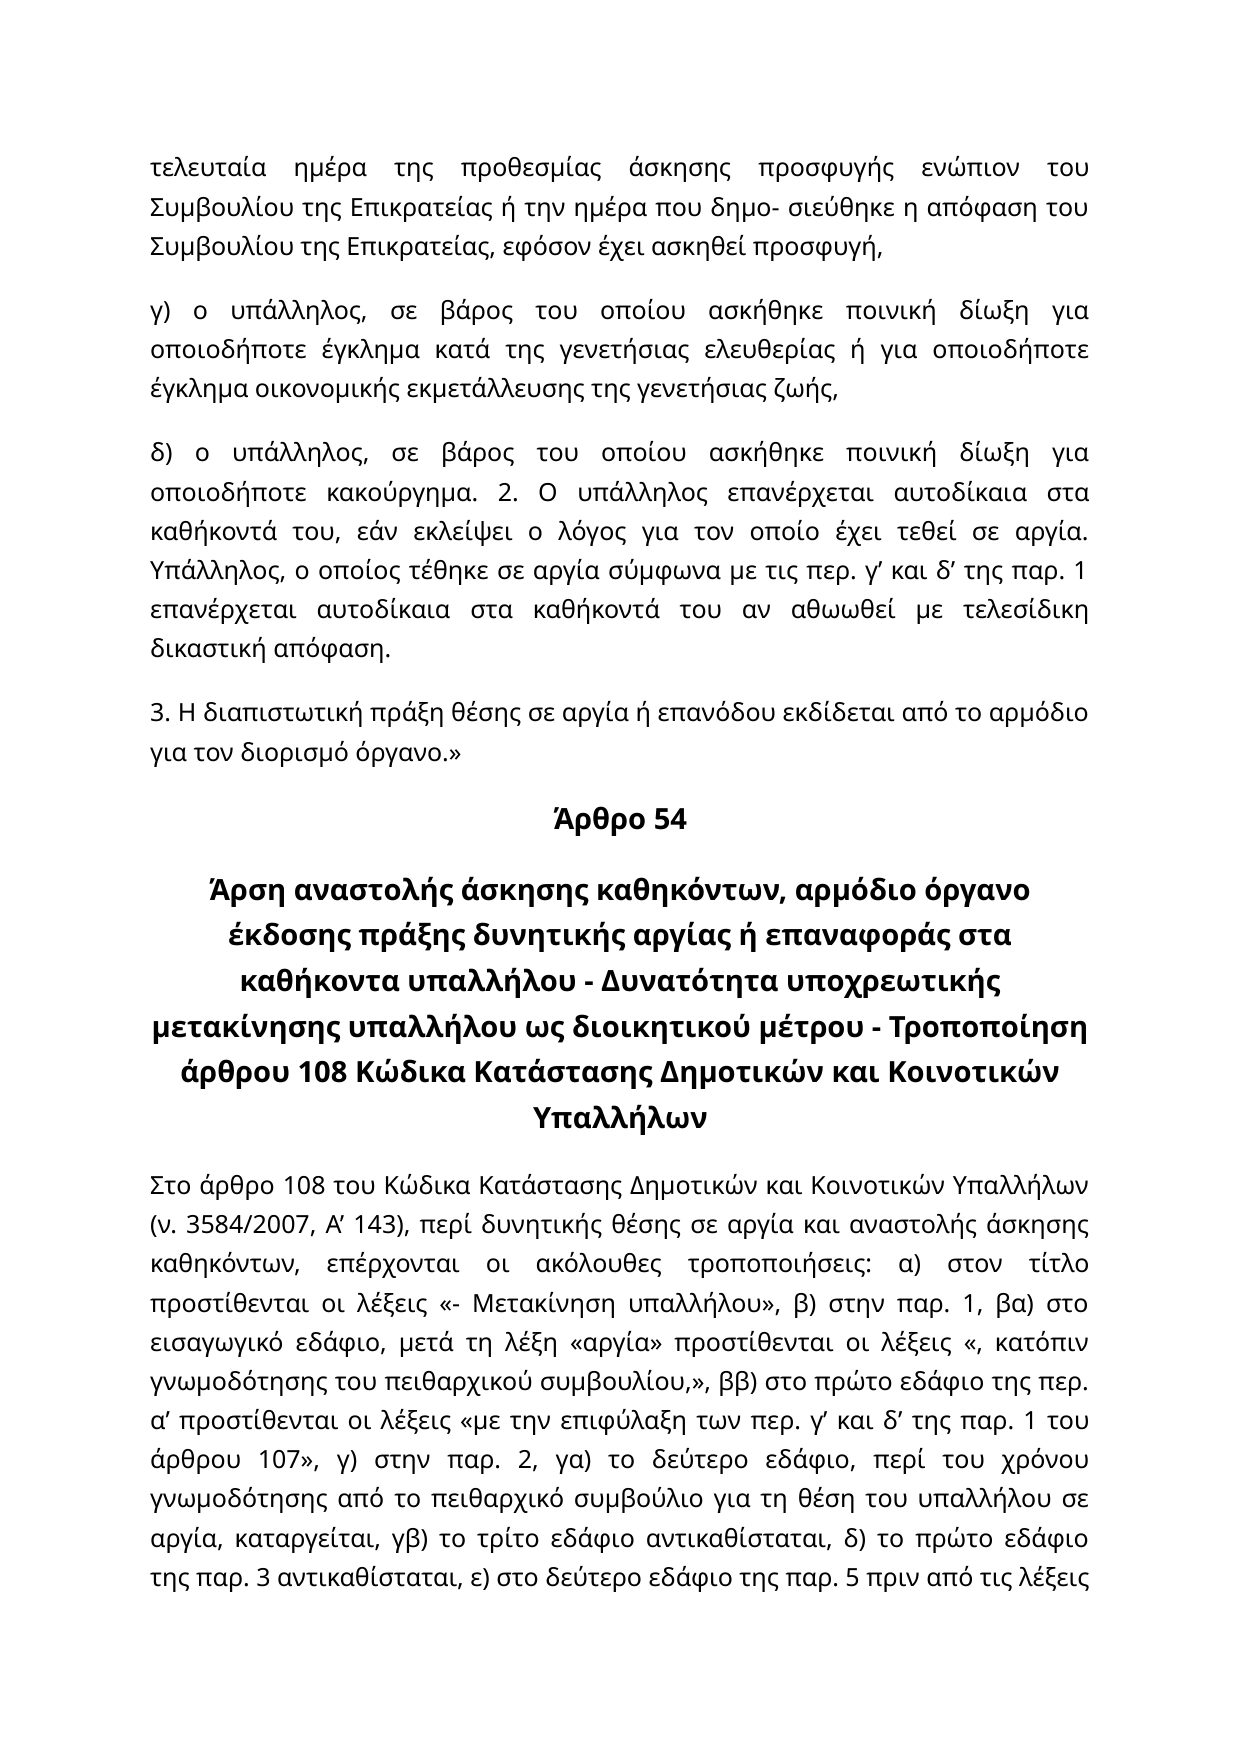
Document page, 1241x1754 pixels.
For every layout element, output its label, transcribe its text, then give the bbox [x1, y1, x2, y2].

subtitle Άρση αναστολής άσκησης καθηκόντων, αρμόδιο όργανο έκδοσης πράξης δυνητικής αργίας ή επαναφοράς στα καθήκοντα υπαλλήλου - Δυνατότητα υποχρεωτικής μετακίνησης υπαλλήλου ως διοικητικού μέτρου - Τροποποίηση άρθρου 108 Κώδικα Κατάστασης Δημοτικών και Κοινοτικών Υπαλλήλων [150, 869, 1090, 1137]
text δ) ο υπάλληλος, σε βάρος του οποίου ασκήθηκε ποινική δίωξη για οποιοδήποτε κακούργημα. 2. Ο υπάλληλος επανέρχεται αυτοδίκαια στα καθήκοντά του, εάν εκλείψει ο λόγος για τον οποίο έχει τεθεί σε αργία. Υπάλληλος, ο οποίος τέθηκε σε αργία σύμφωνα με τις περ. γ’ και δ’ της παρ. 1 επανέρχεται αυτοδίκαια στα καθήκοντά του αν αθωωθεί με τελεσίδικη δικαστική απόφαση. [150, 435, 1090, 665]
text τελευταία ημέρα της προθεσμίας άσκησης προσφυγής ενώπιον του Συμβουλίου της Επικρατείας ή την ημέρα που δημο- σιεύθηκε η απόφαση του Συμβουλίου της Επικρατείας, εφόσον έχει ασκηθεί προσφυγή, [150, 150, 1090, 262]
subtitle Άρθρο 54 [150, 798, 1090, 838]
text Στο άρθρο 108 του Κώδικα Κατάστασης Δημοτικών και Κοινοτικών Υπαλλήλων (ν. 3584/2007, Α’ 143), περί δυνητικής θέσης σε αργία και αναστολής άσκησης καθηκόντων, επέρχονται οι ακόλουθες τροποποιήσεις: α) στον τίτλο προστίθενται οι λέξεις «- Μετακίνηση υπαλλήλου», β) στην παρ. 1, βα) στο εισαγωγικό εδάφιο, μετά τη λέξη «αργία» προστίθενται οι λέξεις «, κατόπιν γνωμοδότησης του πειθαρχικού συμβουλίου,», ββ) στο πρώτο εδάφιο της περ. α’ προστίθενται οι λέξεις «με την επιφύλαξη των περ. γ’ και δ’ της παρ. 1 του άρθρου 107», γ) στην παρ. 2, γα) το δεύτερο εδάφιο, περί του χρόνου γνωμοδότησης από το πειθαρχικό συμβούλιο για τη θέση του υπαλλήλου σε αργία, καταργείται, γβ) το τρίτο εδάφιο αντικαθίσταται, δ) το πρώτο εδάφιο της παρ. 3 αντικαθίσταται, ε) στο δεύτερο εδάφιο της παρ. 5 πριν από τις λέξεις [150, 1168, 1090, 1593]
text 3. Η διαπιστωτική πράξη θέσης σε αργία ή επανόδου εκδίδεται από το αρμόδιο για τον διορισμό όργανο.» [150, 695, 1090, 768]
text γ) ο υπάλληλος, σε βάρος του οποίου ασκήθηκε ποινική δίωξη για οποιοδήποτε έγκλημα κατά της γενετήσιας ελευθερίας ή για οποιοδήποτε έγκλημα οικονομικής εκμετάλλευσης της γενετήσιας ζωής, [150, 292, 1090, 405]
